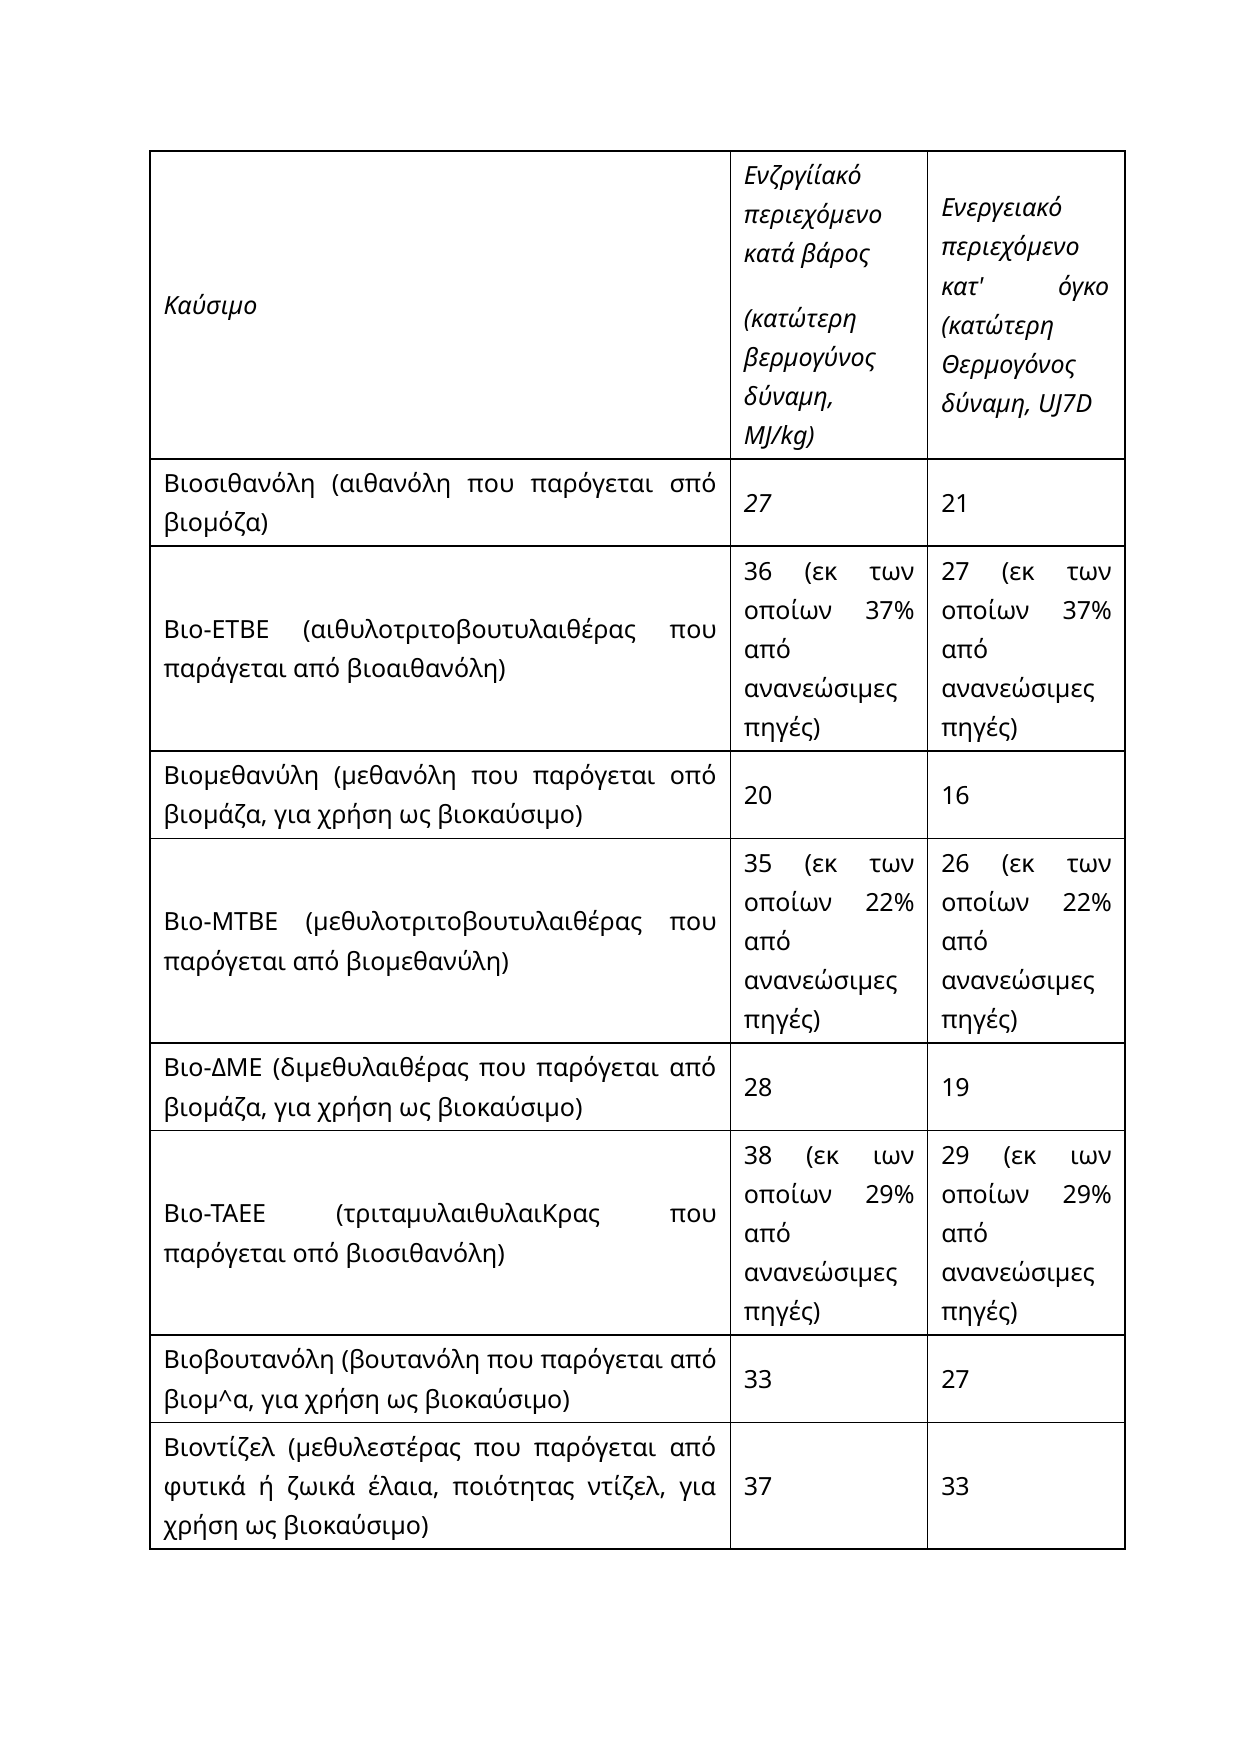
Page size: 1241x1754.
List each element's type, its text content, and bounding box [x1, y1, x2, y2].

table_cell 37 [731, 1423, 927, 1548]
table_cell Βιο-ΔΜΕ (διμεθυλαιθέρας που παρόγεται από βιομάζα, για χρήση ως βιοκαύσιμο) [151, 1044, 730, 1129]
table_header Καύσιμο [151, 152, 730, 458]
table_cell 21 [928, 460, 1124, 545]
table_cell 27 (εκ των οποίων 37% από ανανεώσιμες πηγές) [928, 547, 1124, 750]
table_cell 27 [928, 1336, 1124, 1422]
table_header Ενζργίίακό περιεχόμενο κατά βάρος (κατώτερη βερμογύνος δύναμη, MJ/kg) [731, 152, 927, 458]
table_cell Βιο-ΤΑΕΕ (τριταμυλαιθυλαιΚρας που παρόγεται οπό βιοσιθανόλη) [151, 1131, 730, 1334]
table_cell 19 [928, 1044, 1124, 1129]
table_cell 20 [731, 752, 927, 837]
table_cell 38 (εκ ιων οποίων 29% από ανανεώσιμες πηγές) [731, 1131, 927, 1334]
table_cell 29 (εκ ιων οποίων 29% από ανανεώσιμες πηγές) [928, 1131, 1124, 1334]
table_cell Βιο-ΕΤΒΕ (αιθυλοτριτοβουτυλαιθέρας που παράγεται από βιοαιθανόλη) [151, 547, 730, 750]
table_header Ενεργειακό περιεχόμενο κατ' όγκο (κατώτερη Θερμογόνος δύναμη, UJ7D [928, 152, 1124, 458]
table_cell 27 [731, 460, 927, 545]
table_cell 35 (εκ των οποίων 22% από ανανεώσιμες πηγές) [731, 839, 927, 1042]
table_cell 36 (εκ των οποίων 37% από ανανεώσιμες πηγές) [731, 547, 927, 750]
table_cell 26 (εκ των οποίων 22% από ανανεώσιμες πηγές) [928, 839, 1124, 1042]
table_cell 16 [928, 752, 1124, 837]
table_cell Βιο-ΜΤΒΕ (μεθυλοτριτοβουτυλαιθέρας που παρόγεται από βιομεθανύλη) [151, 839, 730, 1042]
table_cell Βιοσιθανόλη (αιθανόλη που παρόγεται σπό βιομόζα) [151, 460, 730, 545]
table_cell 28 [731, 1044, 927, 1129]
table_cell 33 [731, 1336, 927, 1422]
table_cell 33 [928, 1423, 1124, 1548]
table_cell Βιομεθανύλη (μεθανόλη που παρόγεται οπό βιομάζα, για χρήση ως βιοκαύσιμο) [151, 752, 730, 837]
table_cell Βιοβουτανόλη (βουτανόλη που παρόγεται από βιομ^α, για χρήση ως βιοκαύσιμο) [151, 1336, 730, 1422]
table_cell Βιοντίζελ (μεθυλεστέρας που παρόγεται από φυτικά ή ζωικά έλαια, ποιότητας ντίζελ, για χρήση ως βιοκαύσιμο) [151, 1423, 730, 1548]
